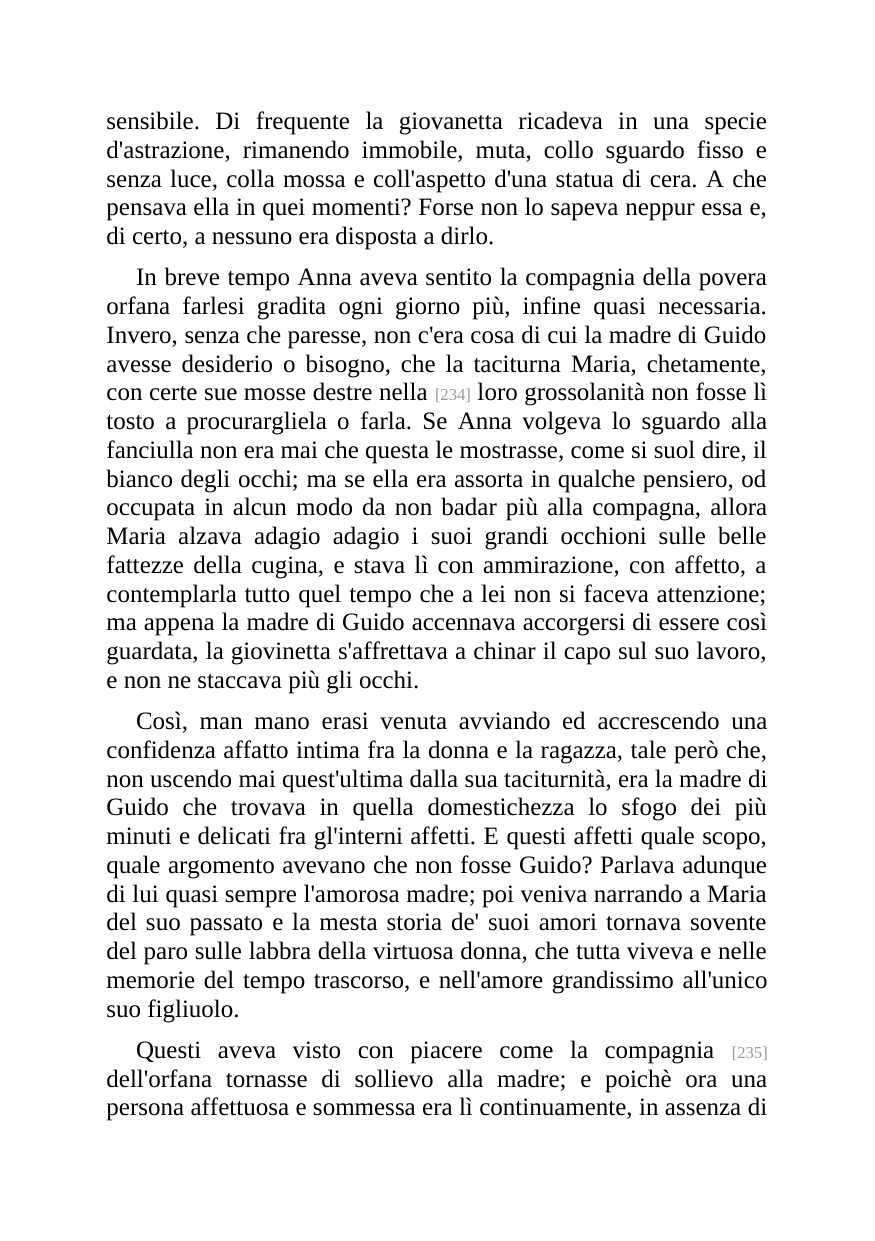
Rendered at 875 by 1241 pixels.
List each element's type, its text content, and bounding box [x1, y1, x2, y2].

text sensibile. Di frequente la giovanetta ricadeva in una specie d'astrazione, rimanendo immobile, muta, collo sguardo fisso e senza luce, colla mossa e coll'aspetto d'una statua di cera. A che pensava ella in quei momenti? Forse non lo sapeva neppur essa e, di certo, a nessuno era disposta a dirlo. [106, 106, 768, 250]
text Così, man mano erasi venuta avviando ed accrescendo una confidenza affatto intima fra la donna e la ragazza, tale però che, non uscendo mai quest'ultima dalla sua taciturnità, era la madre di Guido che trovava in quella domestichezza lo sfogo dei più minuti e delicati fra gl'interni affetti. E questi affetti quale scopo, quale argomento avevano che non fosse Guido? Parlava adunque di lui quasi sempre l'amorosa madre; poi veniva narrando a Maria del suo passato e la mesta storia de' suoi amori tornava sovente del paro sulle labbra della virtuosa donna, che tutta viveva e nelle memorie del tempo trascorso, e nell'amore grandissimo all'unico suo figliuolo. [106, 706, 768, 1022]
text In breve tempo Anna aveva sentito la compagnia della povera orfana farlesi gradita ogni giorno più, infine quasi necessaria. Invero, senza che paresse, non c'era cosa di cui la madre di Guido avesse desiderio o bisogno, che la taciturna Maria, chetamente, con certe sue mosse destre nella [234] loro grossolanità non fosse lì tosto a procurargliela o farla. Se Anna volgeva lo sguardo alla fanciulla non era mai che questa le mostrasse, come si suol dire, il bianco degli occhi; ma se ella era assorta in qualche pensiero, od occupata in alcun modo da non badar più alla compagna, allora Maria alzava adagio adagio i suoi grandi occhioni sulle belle fattezze della cugina, e stava lì con ammirazione, con affetto, a contemplarla tutto quel tempo che a lei non si faceva attenzione; ma appena la madre di Guido accennava accorgersi di essere così guardata, la giovinetta s'affrettava a chinar il capo sul suo lavoro, e non ne staccava più gli occhi. [106, 262, 768, 694]
text Questi aveva visto con piacere come la compagnia [235] dell'orfana tornasse di sollievo alla madre; e poichè ora una persona affettuosa e sommessa era lì continuamente, in assenza di [106, 1035, 768, 1121]
